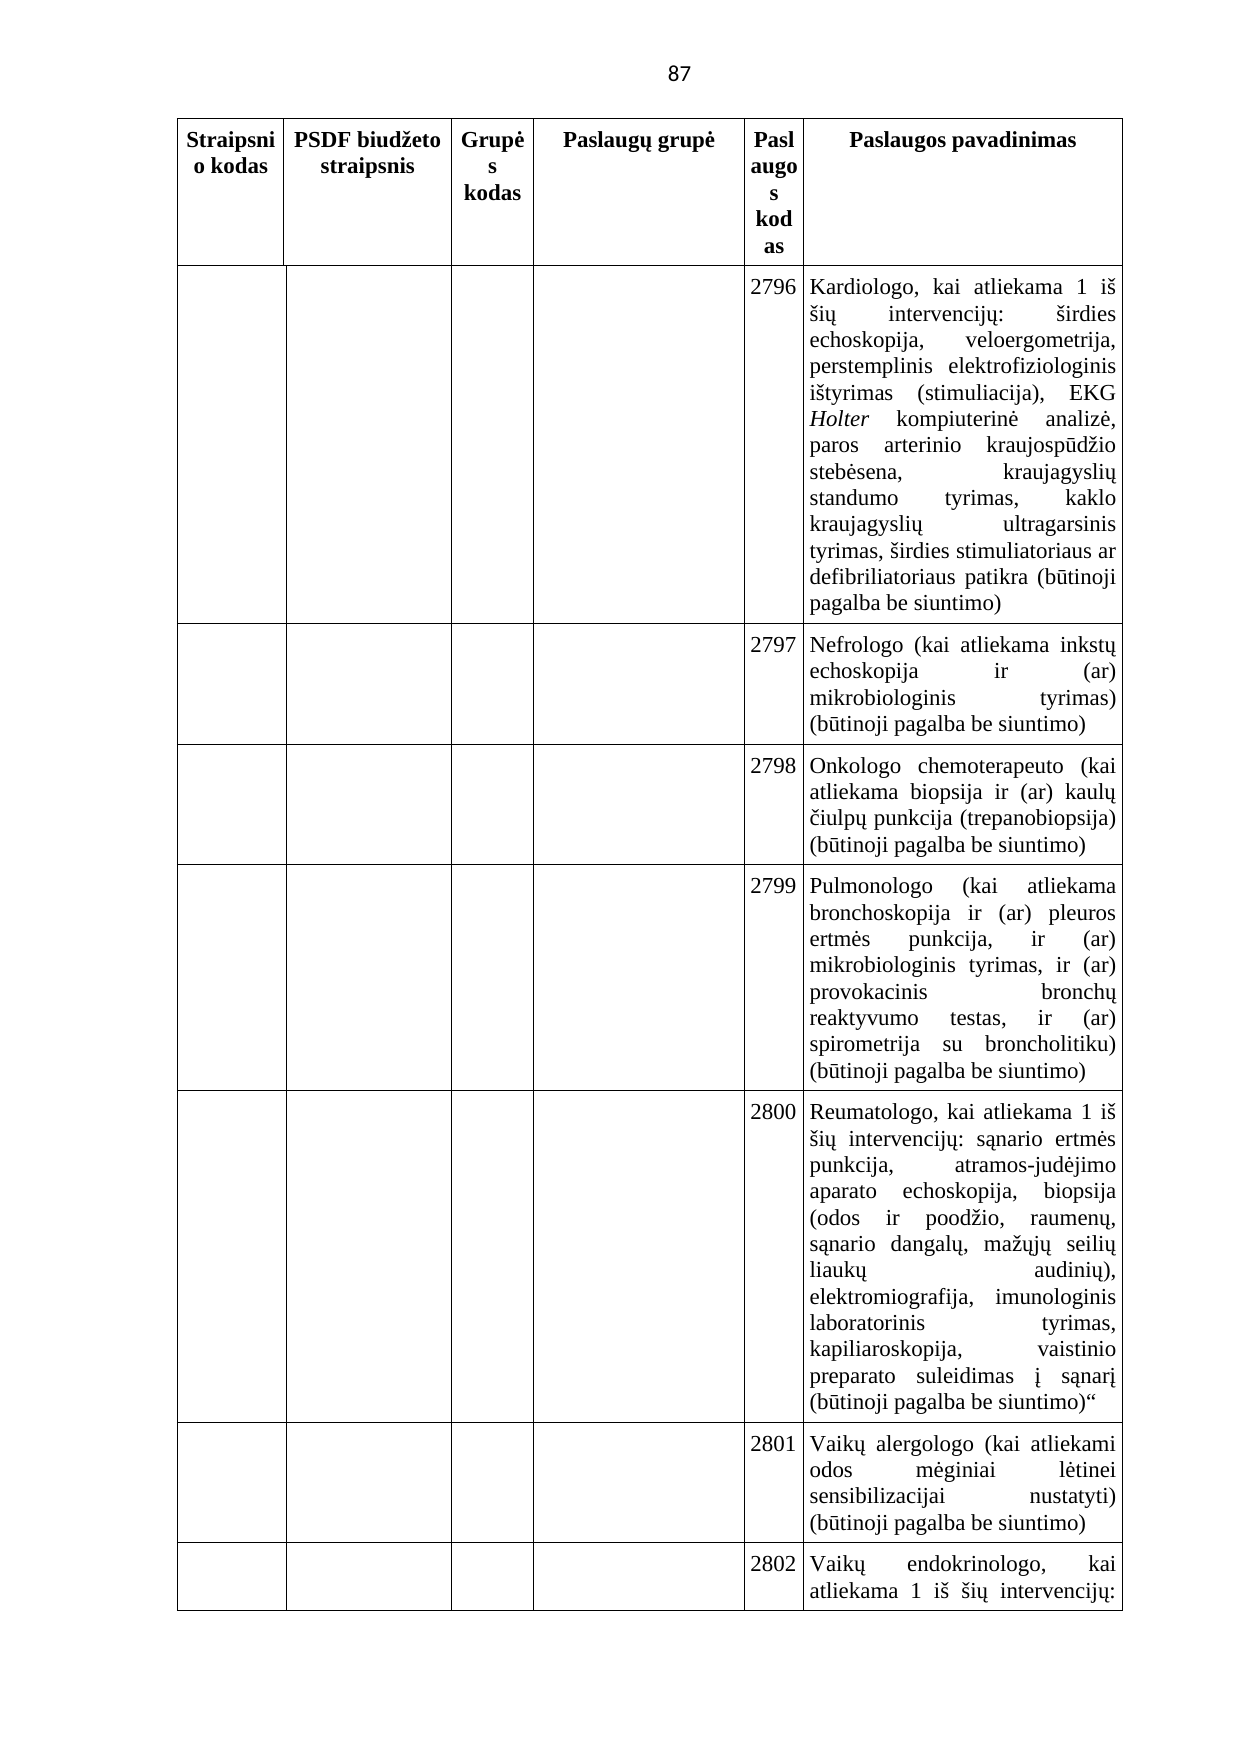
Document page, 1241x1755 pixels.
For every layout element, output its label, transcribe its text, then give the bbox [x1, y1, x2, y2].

table_cell [534, 1423, 744, 1542]
table_header Paslaugos kodas [745, 119, 803, 265]
table_header Paslaugos pavadinimas [804, 119, 1122, 265]
table_cell Nefrologo (kai atliekama inkstų echoskopija ir (ar) mikrobiologinis tyrimas) (būtinoji pagalba be siuntimo) [804, 624, 1122, 743]
table_cell [534, 865, 744, 1090]
table_cell [178, 1423, 286, 1542]
table_cell [534, 1091, 744, 1422]
table_cell [452, 624, 533, 743]
table_cell [287, 624, 451, 743]
table_cell 2801 [745, 1423, 803, 1542]
table_cell Onkologo chemoterapeuto (kai atliekama biopsija ir (ar) kaulų čiulpų punkcija (trepanobiopsija) (būtinoji pagalba be siuntimo) [804, 745, 1122, 864]
table_cell Vaikų endokrinologo, kai atliekama 1 iš šių intervencijų: [804, 1543, 1122, 1610]
table_cell [178, 745, 286, 864]
table_cell [534, 624, 744, 743]
table_header Straipsnio kodas [178, 119, 283, 265]
table_cell [452, 1091, 533, 1422]
table_cell [178, 1091, 286, 1422]
table_cell Reumatologo, kai atliekama 1 iš šių intervencijų: sąnario ertmės punkcija, atramos-judėjimo aparato echoskopija, biopsija (odos ir poodžio, raumenų, sąnario dangalų, mažųjų seilių liaukų audinių), elektromiografija, imunologinis laboratorinis tyrimas, kapiliaroskopija, vaistinio preparato suleidimas į sąnarį (būtinoji pagalba be siuntimo)“ [804, 1091, 1122, 1422]
table_cell [178, 624, 286, 743]
table_cell [452, 1543, 533, 1610]
table_cell Kardiologo, kai atliekama 1 iš šių intervencijų: širdies echoskopija, veloergometrija, perstemplinis elektrofiziologinis ištyrimas (stimuliacija), EKG Holter kompiuterinė analizė, paros arterinio kraujospūdžio stebėsena, kraujagyslių standumo tyrimas, kaklo kraujagyslių ultragarsinis tyrimas, širdies stimuliatoriaus ar defibriliatoriaus patikra (būtinoji pagalba be siuntimo) [804, 266, 1122, 623]
table_cell [452, 745, 533, 864]
table_cell [287, 1543, 451, 1610]
table_header Grupės kodas [452, 119, 533, 265]
table_cell [452, 865, 533, 1090]
table_cell [178, 865, 286, 1090]
table_cell [178, 1543, 286, 1610]
table_cell [178, 266, 286, 623]
table_cell [534, 266, 744, 623]
table_cell [287, 865, 451, 1090]
table_header PSDF biudžeto straipsnis [284, 119, 451, 265]
table_cell 2799 [745, 865, 803, 1090]
table_header Paslaugų grupė [534, 119, 744, 265]
table_cell [287, 1091, 451, 1422]
table_cell [452, 1423, 533, 1542]
table_cell [534, 745, 744, 864]
table_cell [287, 266, 451, 623]
table_cell [287, 745, 451, 864]
table_cell 2796 [745, 266, 803, 623]
table_cell 2802 [745, 1543, 803, 1610]
table_cell 2797 [745, 624, 803, 743]
table_cell [534, 1543, 744, 1610]
table_cell [287, 1423, 451, 1542]
table_cell Pulmonologo (kai atliekama bronchoskopija ir (ar) pleuros ertmės punkcija, ir (ar) mikrobiologinis tyrimas, ir (ar) provokacinis bronchų reaktyvumo testas, ir (ar) spirometrija su broncholitiku) (būtinoji pagalba be siuntimo) [804, 865, 1122, 1090]
table_cell 2800 [745, 1091, 803, 1422]
table_cell [452, 266, 533, 623]
table_cell 2798 [745, 745, 803, 864]
table_cell Vaikų alergologo (kai atliekami odos mėginiai lėtinei sensibilizacijai nustatyti) (būtinoji pagalba be siuntimo) [804, 1423, 1122, 1542]
